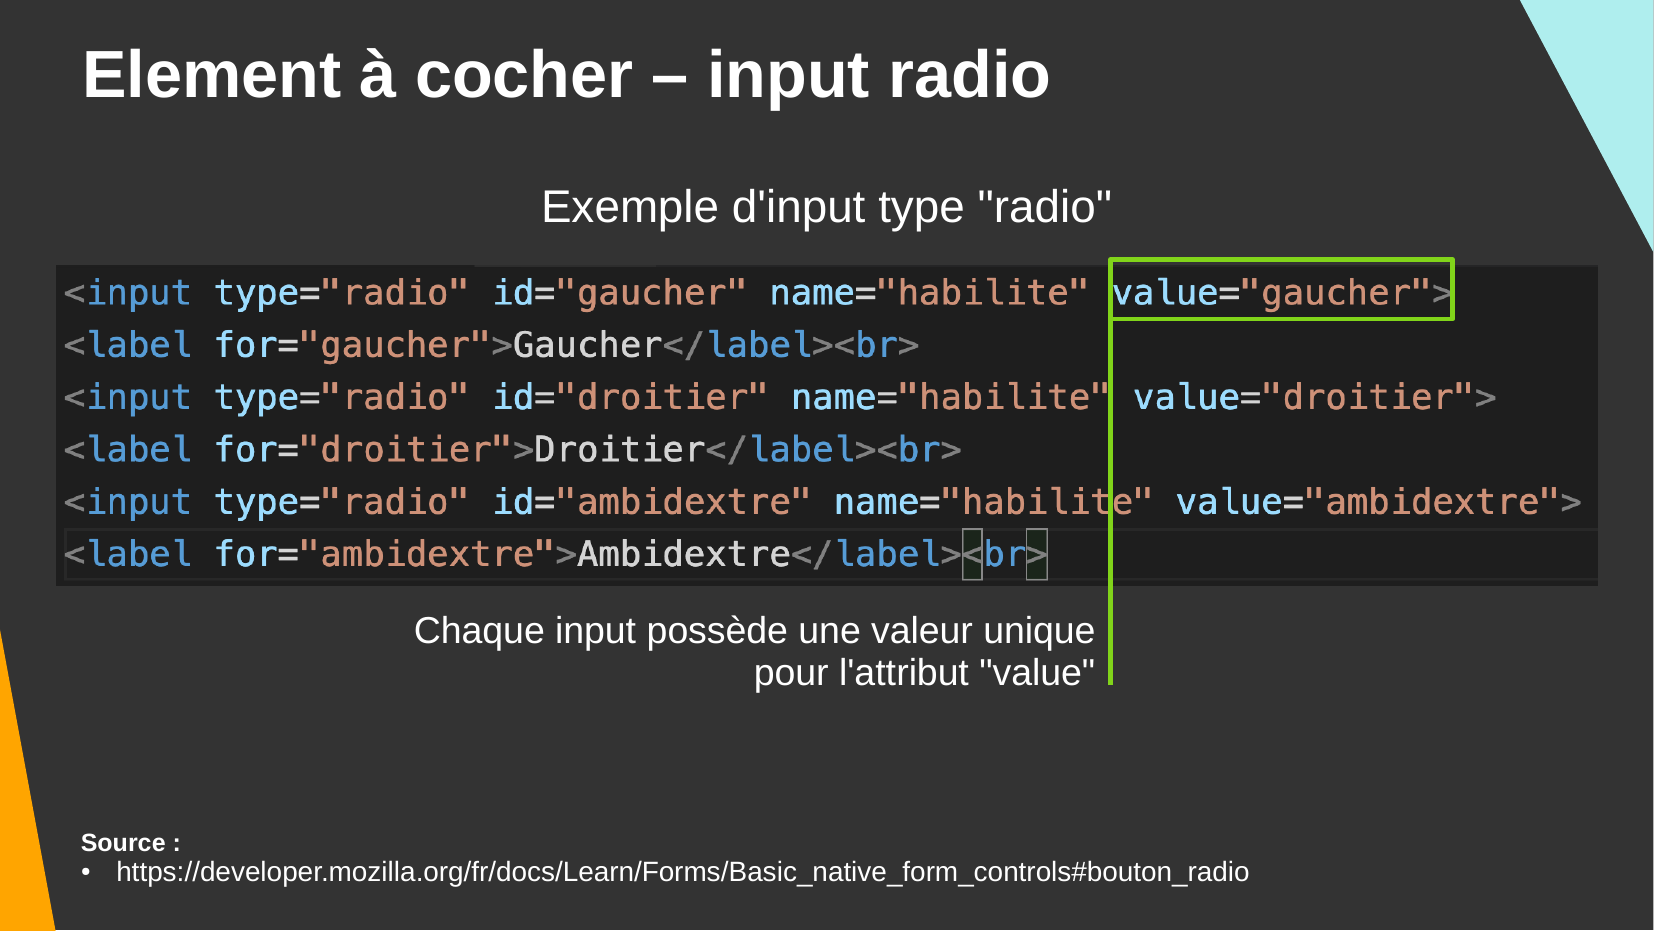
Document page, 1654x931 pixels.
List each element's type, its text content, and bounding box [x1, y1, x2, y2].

picture [1113, 265, 1450, 317]
text_box [1519, 0, 1654, 254]
text_box Chaque input possède une valeur unique pour l'attribut "value" [330, 602, 1111, 702]
title Exemple d'input type "radio" [126, 180, 1527, 233]
text_box Source : https://developer.mozilla.org/fr/docs/Learn/Forms/Basic_native_form_controls#bouton_radio [66, 820, 1552, 896]
picture [56, 265, 1108, 586]
picture [1113, 265, 1598, 586]
text_box [0, 629, 56, 931]
title Element à cocher – input radio [82, 37, 1571, 114]
